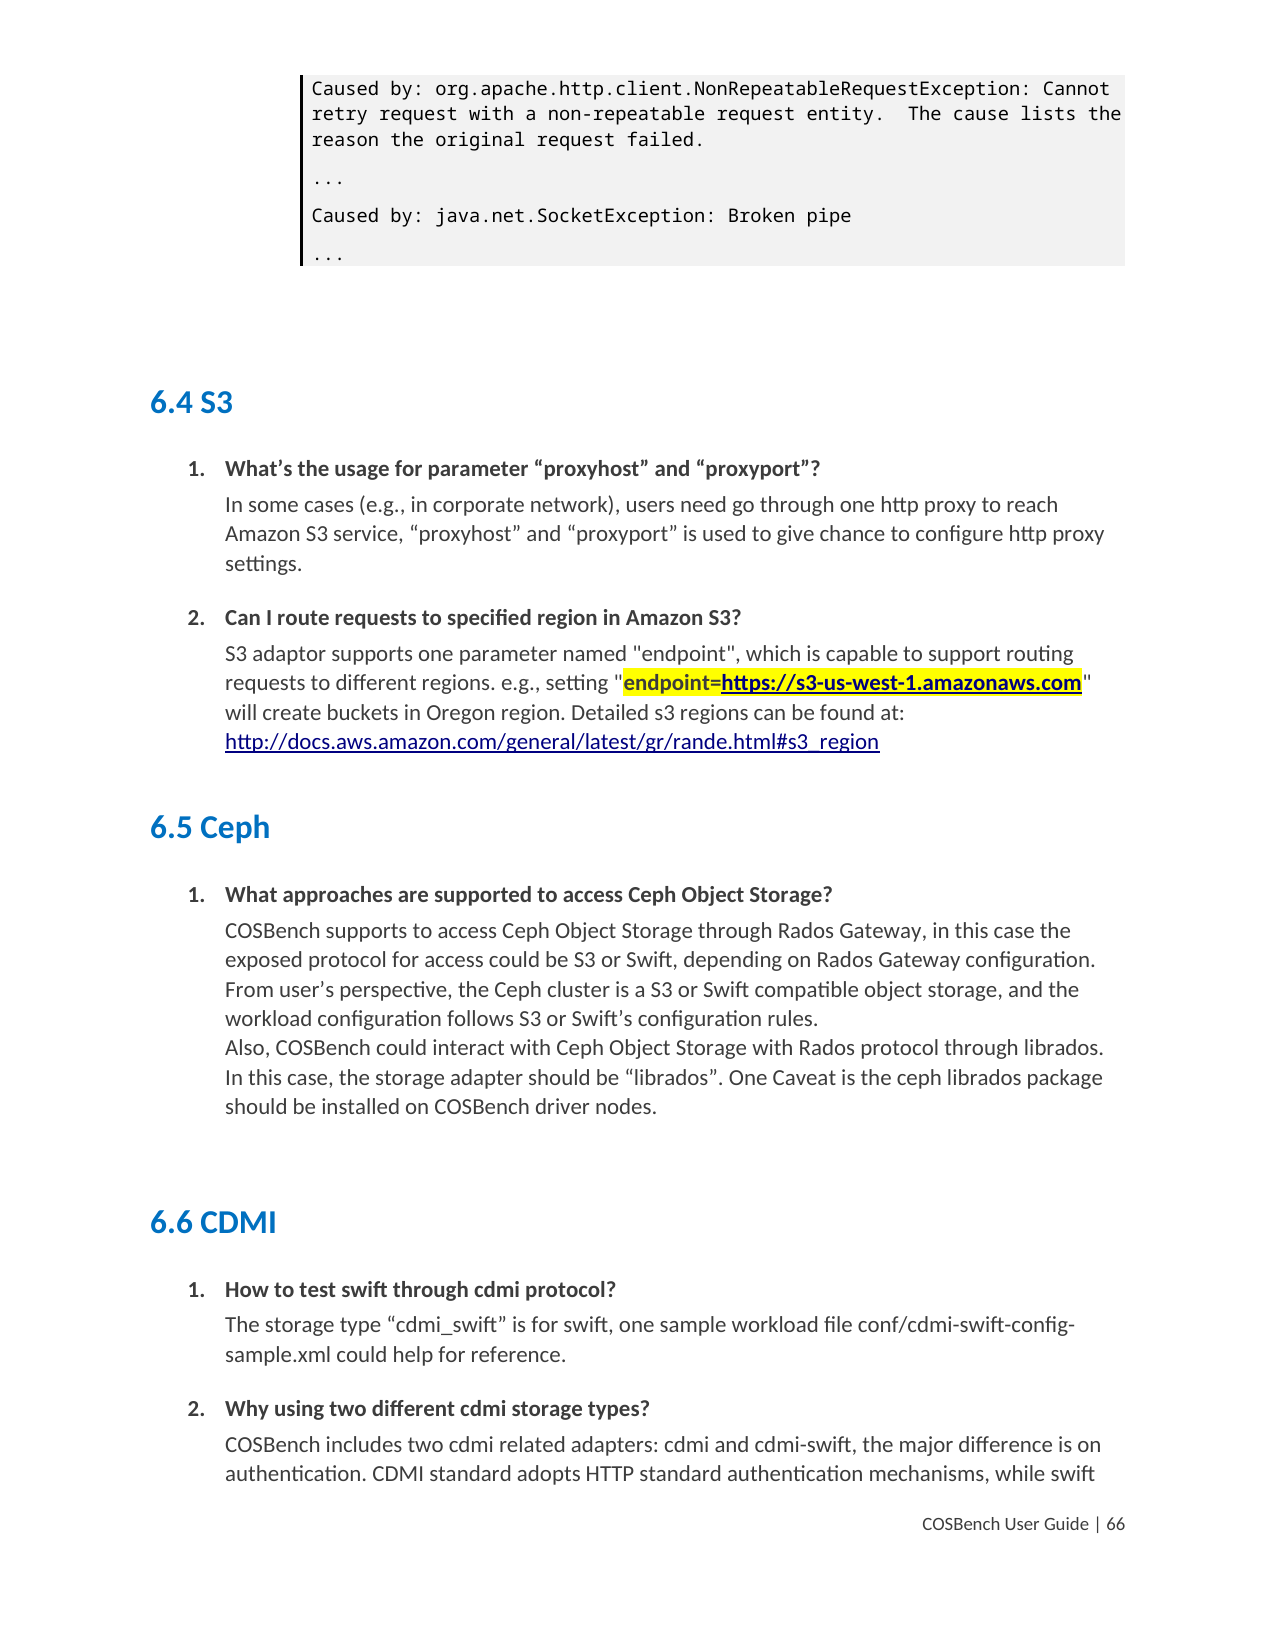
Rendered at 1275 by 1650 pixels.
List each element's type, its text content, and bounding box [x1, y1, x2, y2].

text COSBench supports to access Ceph Object Storage through Rados Gateway, in this case the exposed protocol for access could be S3 or Swift, depending on Rados Gateway configuration. From user’s perspective, the Ceph cluster is a S3 or Swift compatible object storage, and the workload configuration follows S3 or Swift’s configuration rules. [225, 916, 1125, 1032]
list Can I route requests to specified region in Amazon S3? [187, 603, 1125, 631]
subtitle CDMI [150, 1201, 1125, 1242]
subtitle Ceph [150, 806, 1125, 847]
text In some cases (e.g., in corporate network), users need go through one http proxy to reach Amazon S3 service, “proxyhost” and “proxyport” is used to give chance to configure http proxy settings. [225, 490, 1125, 577]
text ... [303, 164, 1125, 189]
text Caused by: org.apache.http.client.NonRepeatableRequestException: Cannot retry request with a non-repeatable request entity. The cause lists the reason the original request failed. [303, 75, 1125, 152]
text ... [303, 240, 1125, 266]
list Why using two different cdmi storage types? [187, 1394, 1125, 1422]
text Caused by: java.net.SocketException: Broken pipe [303, 202, 1125, 228]
text Also, COSBench could interact with Ceph Object Storage with Rados protocol through librados. In this case, the storage adapter should be “librados”. One Caveat is the ceph librados package should be installed on COSBench driver nodes. [225, 1033, 1125, 1120]
list How to test swift through cdmi protocol? [187, 1275, 1125, 1303]
subtitle S3 [150, 381, 1125, 421]
list What approaches are supported to access Ceph Object Storage? [187, 880, 1125, 908]
text S3 adaptor supports one parameter named "endpoint", which is capable to support routing requests to different regions. e.g., setting "endpoint=https://s3-us-west-1.amazonaws.com" will create buckets in Oregon region. Detailed s3 regions can be found at: http://docs.aws.amazon.com/general/latest/gr/rande.html#s3_region [225, 639, 1125, 755]
text The storage type “cdmi_swift” is for swift, one sample workload file conf/cdmi-swift-config-sample.xml could help for reference. [225, 1311, 1125, 1368]
list What’s the usage for parameter “proxyhost” and “proxyport”? [187, 454, 1125, 483]
text COSBench includes two cdmi related adapters: cdmi and cdmi-swift, the major difference is on authentication. CDMI standard adopts HTTP standard authentication mechanisms, while swift [225, 1430, 1125, 1487]
